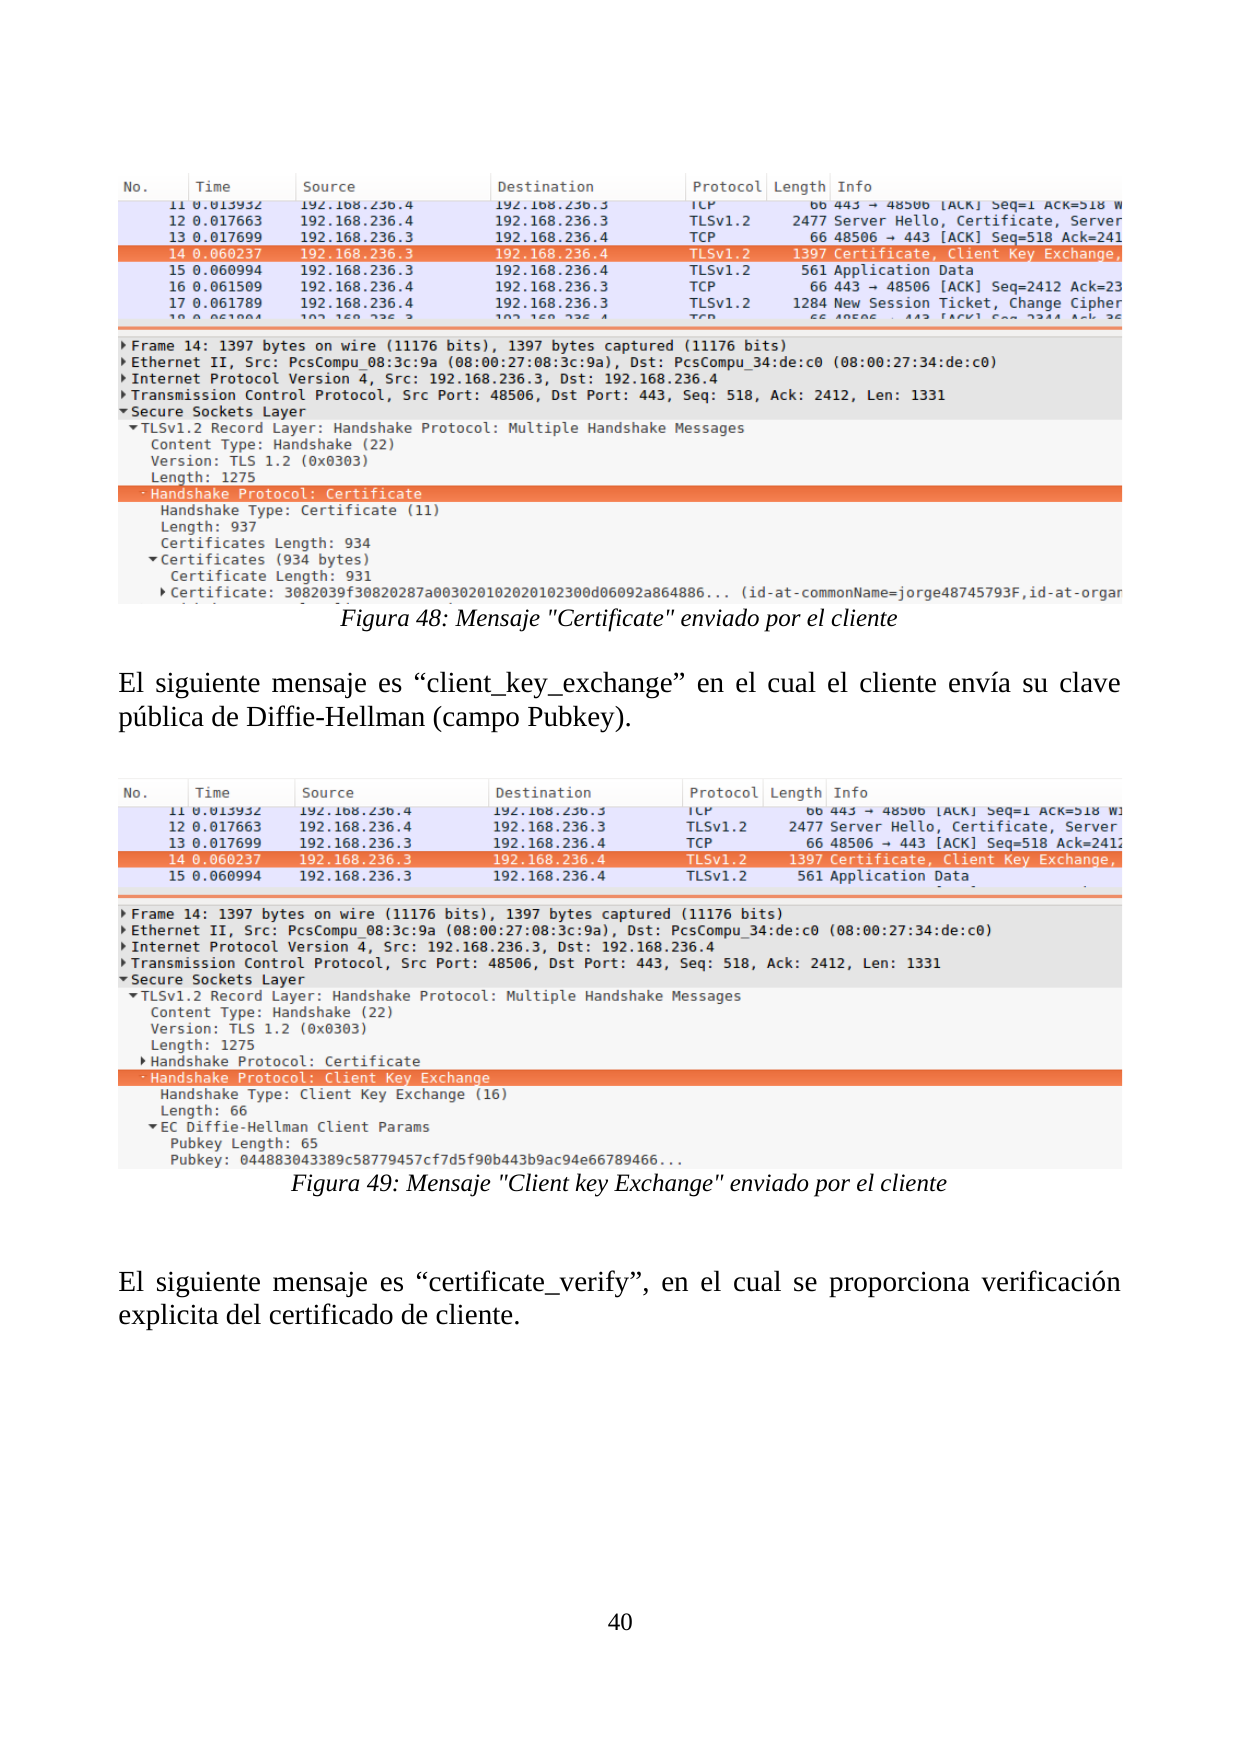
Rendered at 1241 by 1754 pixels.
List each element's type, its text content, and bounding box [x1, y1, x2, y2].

text El siguiente mensaje es “certificate_verify”, en el cual se proporciona verificación explicita del certificado de cliente. [118, 1264, 1122, 1331]
picture [118, 778, 1123, 1169]
text Figura 48: Mensaje "Certificate" enviado por el cliente [118, 604, 1122, 632]
picture [118, 173, 1123, 604]
text El siguiente mensaje es “client_key_exchange” en el cual el cliente envía su clave pública de Diffie-Hellman (campo Pubkey). [118, 666, 1122, 733]
text Figura 49: Mensaje "Client key Exchange" enviado por el cliente [118, 1169, 1122, 1197]
